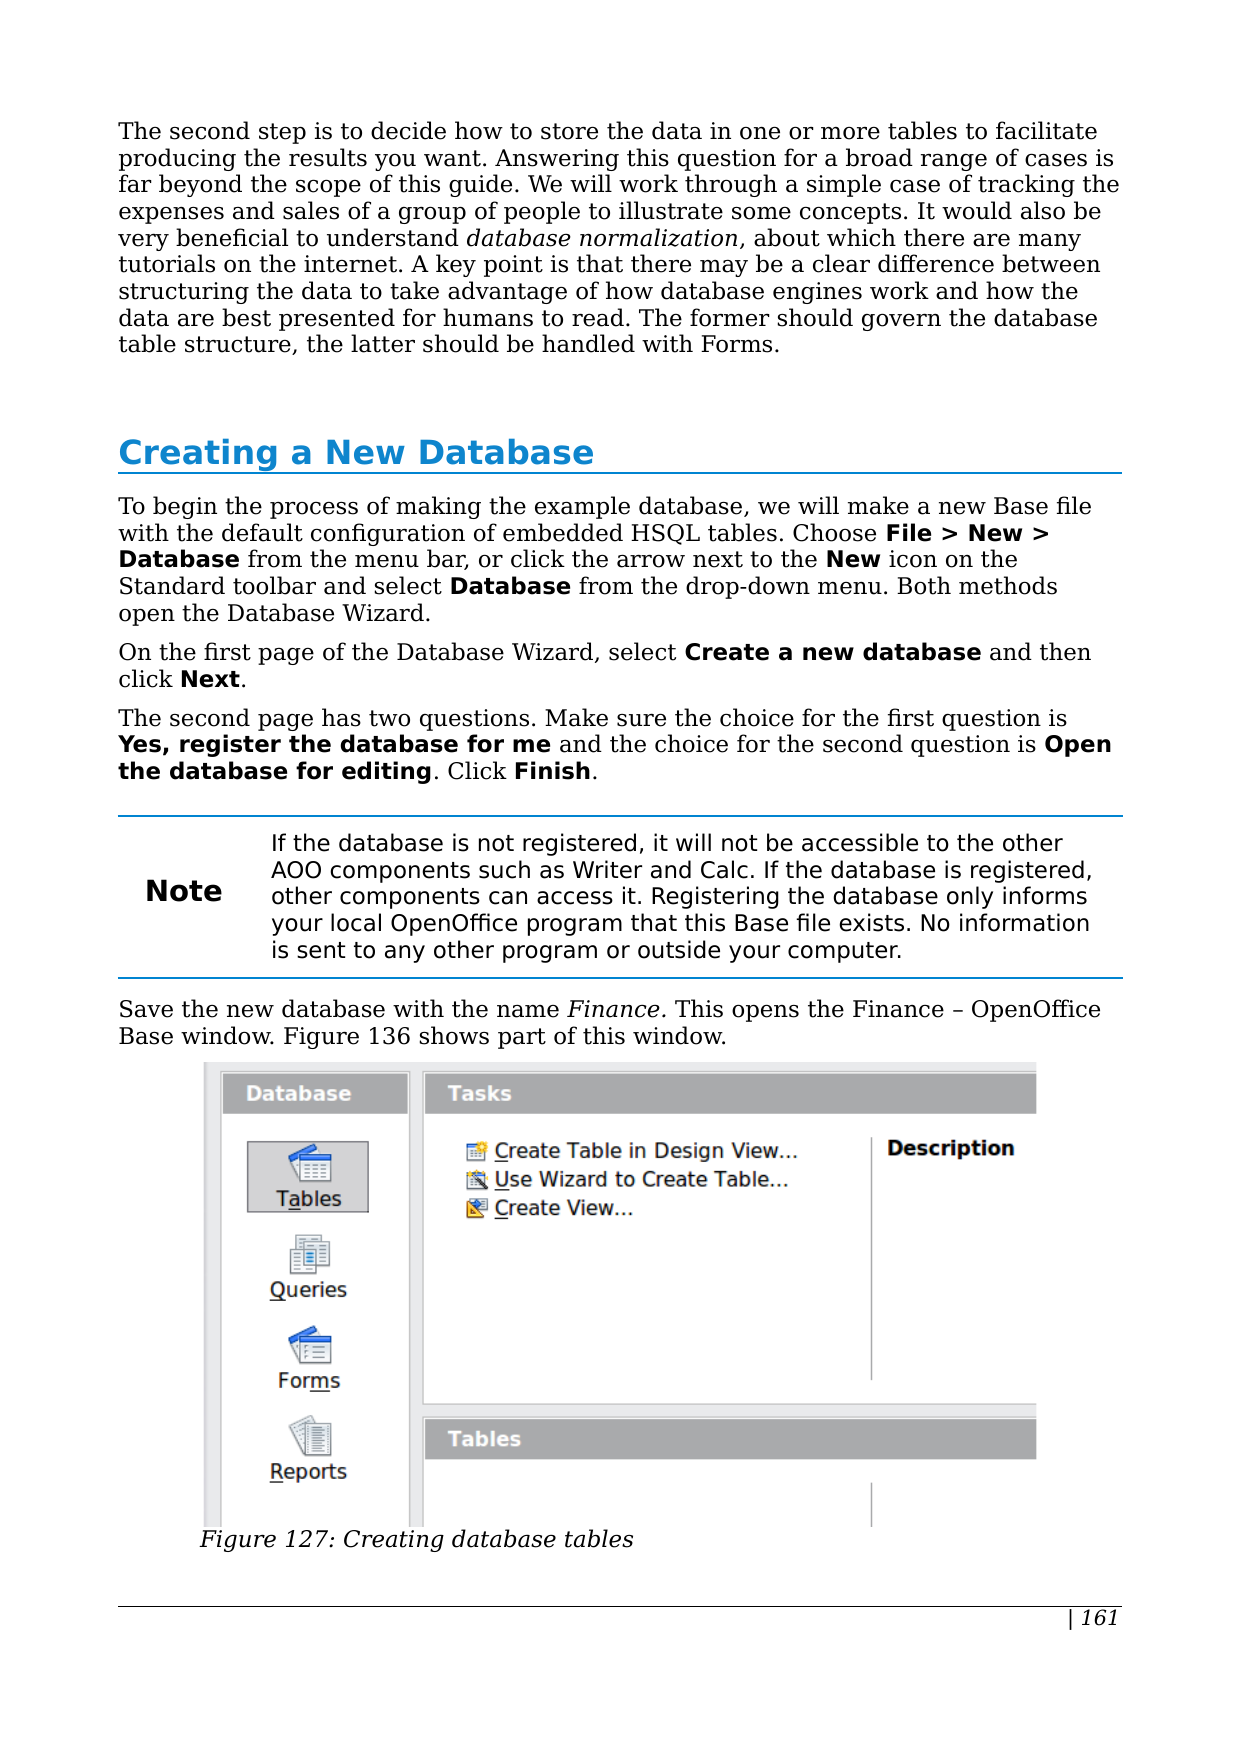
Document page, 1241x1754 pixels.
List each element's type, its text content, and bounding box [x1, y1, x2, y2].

text The second step is to decide how to store the data in one or more tables to facilitate producing the results you want. Answering this question for a broad range of cases is far beyond the scope of this guide. We will work through a simple case of tracking the expenses and sales of a group of people to illustrate some concepts. It would also be very beneficial to understand database normalization, about which there are many tutorials on the internet. A key point is that there may be a clear difference between structuring the data to take advantage of how database engines work and how the data are best presented for humans to read. The former should govern the database table structure, the latter should be handled with Forms. [118, 118, 1122, 358]
text Figure 127: Creating database tables [200, 1524, 1041, 1553]
picture [203, 1062, 1037, 1527]
table_header If the database is not registered, it will not be accessible to the other AOO components such as Writer and Calc. If the database is registered, other components can access it. Registering the database only informs your local OpenOffice program that this Base file exists. No information is sent to any other program or outside your computer. [250, 817, 1123, 977]
text On the first page of the Database Wizard, select Create a new database and then click Next. [118, 639, 1122, 692]
subtitle Creating a New Database [118, 433, 1122, 472]
text To begin the process of making the example database, we will make a new Base file with the default configuration of embedded HSQL tables. Choose File > New > Database from the menu bar, or click the arrow next to the New icon on the Standard toolbar and select Database from the drop-down menu. Both methods open the Database Wizard. [118, 493, 1122, 627]
table_header Note [118, 817, 249, 977]
text Save the new database with the name Finance. This opens the Finance – OpenOffice Base window. Figure 136 shows part of this window. [118, 996, 1122, 1050]
text The second page has two questions. Make sure the choice for the first question is Yes, register the database for me and the choice for the second question is Open the database for editing. Click Finish. [118, 705, 1122, 785]
